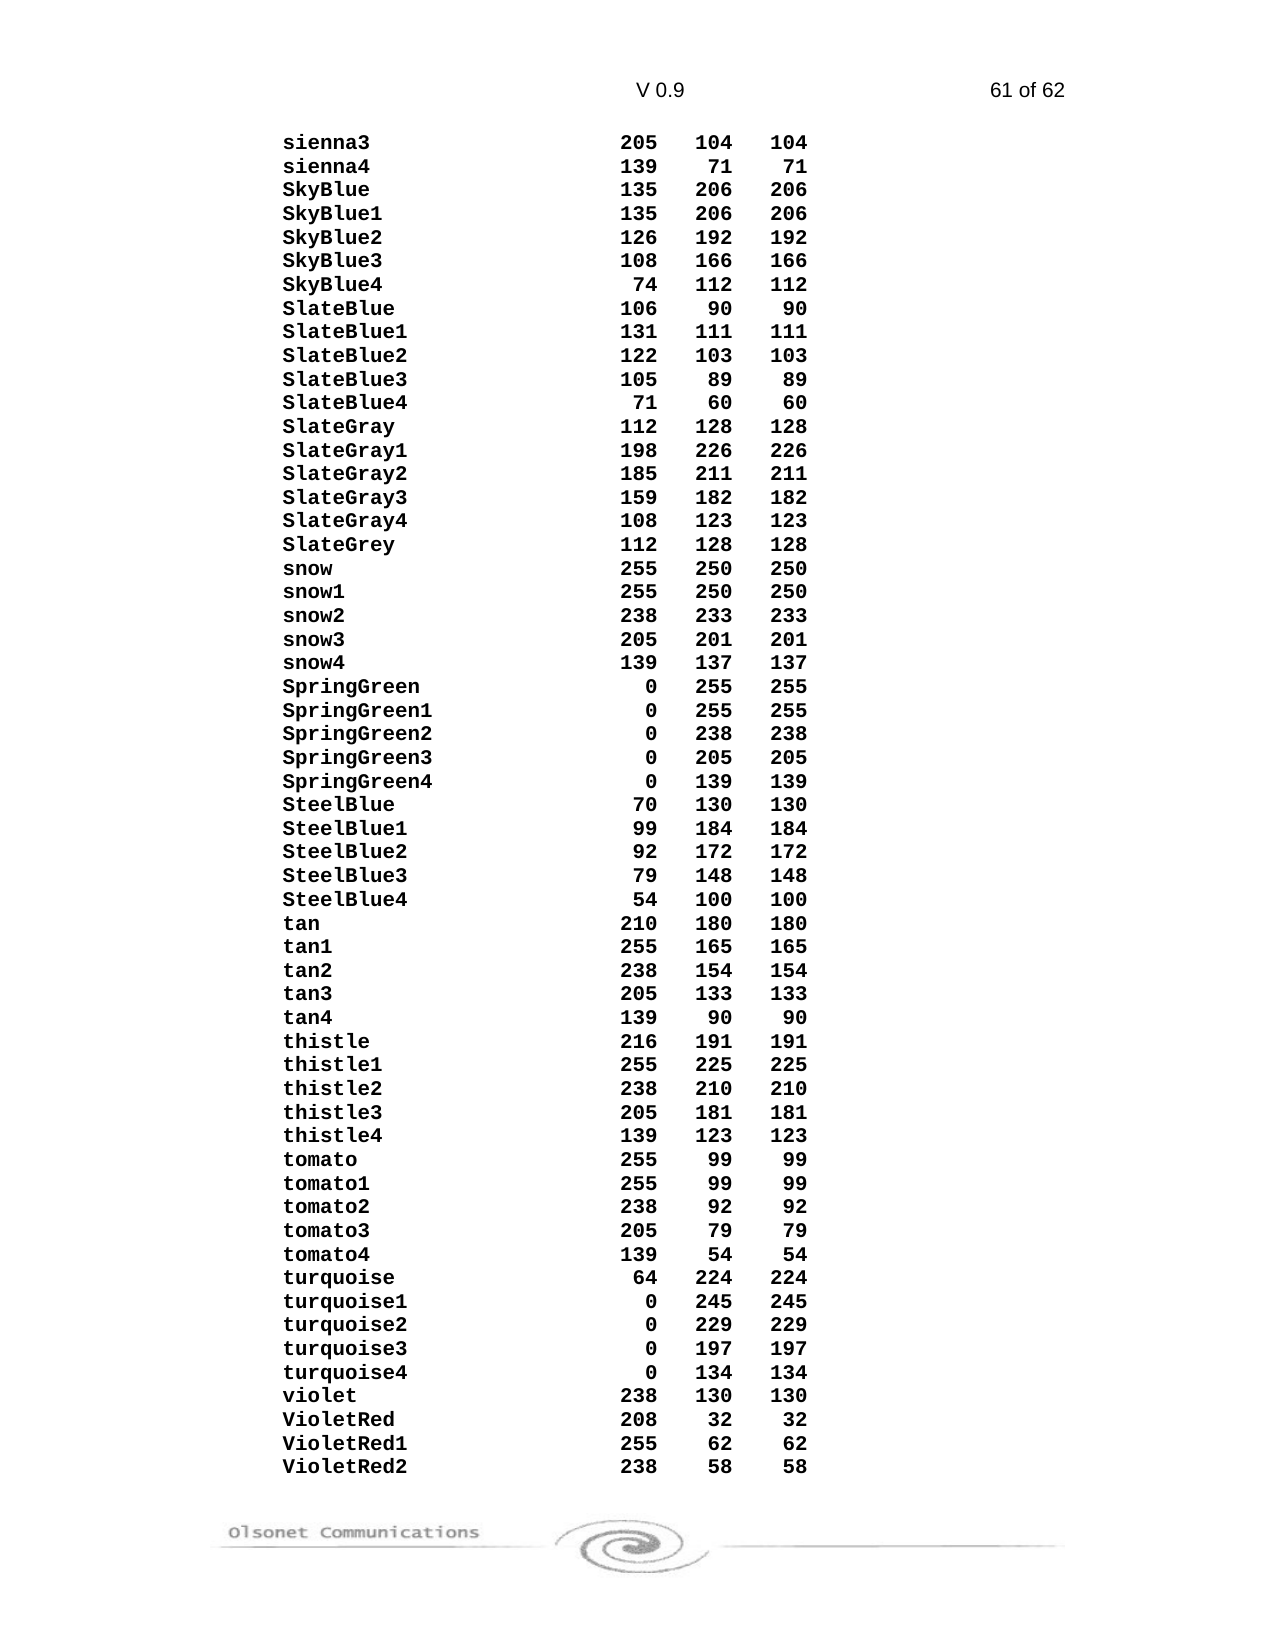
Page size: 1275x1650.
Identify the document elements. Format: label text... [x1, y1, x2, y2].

text SlateGrey 112 128 128 [282, 534, 1065, 558]
text snow3 205 201 201 [282, 629, 1065, 652]
text SteelBlue3 79 148 148 [282, 865, 1065, 889]
text SteelBlue1 99 184 184 [282, 818, 1065, 842]
text VioletRed1 255 62 62 [282, 1433, 1065, 1456]
text snow4 139 137 137 [282, 652, 1065, 676]
text SpringGreen1 0 255 255 [282, 700, 1065, 723]
text SpringGreen 0 255 255 [282, 676, 1065, 700]
text SlateBlue3 105 89 89 [282, 369, 1065, 392]
picture [210, 1504, 1065, 1596]
text SkyBlue3 108 166 166 [282, 250, 1065, 274]
text SlateBlue 106 90 90 [282, 298, 1065, 321]
text SlateGray 112 128 128 [282, 416, 1065, 439]
text SteelBlue2 92 172 172 [282, 842, 1065, 865]
text sienna3 205 104 104 [282, 132, 1065, 156]
text turquoise3 0 197 197 [282, 1338, 1065, 1362]
text SlateBlue4 71 60 60 [282, 392, 1065, 416]
text tomato2 238 92 92 [282, 1196, 1065, 1220]
text tan3 205 133 133 [282, 983, 1065, 1007]
text tomato1 255 99 99 [282, 1173, 1065, 1196]
text VioletRed 208 32 32 [282, 1409, 1065, 1433]
text SkyBlue1 135 206 206 [282, 203, 1065, 227]
text tan 210 180 180 [282, 912, 1065, 936]
text tomato 255 99 99 [282, 1149, 1065, 1173]
text SlateGray4 108 123 123 [282, 511, 1065, 534]
text SlateBlue1 131 111 111 [282, 321, 1065, 345]
text turquoise4 0 134 134 [282, 1362, 1065, 1385]
text turquoise1 0 245 245 [282, 1291, 1065, 1314]
text tomato4 139 54 54 [282, 1243, 1065, 1267]
text turquoise2 0 229 229 [282, 1314, 1065, 1338]
text SkyBlue4 74 112 112 [282, 274, 1065, 298]
text SlateGray3 159 182 182 [282, 487, 1065, 511]
text tan4 139 90 90 [282, 1007, 1065, 1031]
text thistle1 255 225 225 [282, 1054, 1065, 1078]
text SlateGray1 198 226 226 [282, 439, 1065, 463]
text SteelBlue 70 130 130 [282, 794, 1065, 818]
text thistle4 139 123 123 [282, 1125, 1065, 1149]
text snow2 238 233 233 [282, 605, 1065, 629]
text thistle3 205 181 181 [282, 1102, 1065, 1125]
text sienna4 139 71 71 [282, 156, 1065, 179]
text thistle2 238 210 210 [282, 1078, 1065, 1102]
text snow1 255 250 250 [282, 581, 1065, 605]
text tan1 255 165 165 [282, 936, 1065, 960]
text SkyBlue2 126 192 192 [282, 227, 1065, 250]
text SpringGreen2 0 238 238 [282, 723, 1065, 747]
text VioletRed2 238 58 58 [282, 1456, 1065, 1480]
text tomato3 205 79 79 [282, 1220, 1065, 1243]
text snow 255 250 250 [282, 558, 1065, 581]
text SpringGreen4 0 139 139 [282, 771, 1065, 794]
text violet 238 130 130 [282, 1385, 1065, 1409]
text SkyBlue 135 206 206 [282, 179, 1065, 203]
text SpringGreen3 0 205 205 [282, 747, 1065, 771]
text SlateBlue2 122 103 103 [282, 345, 1065, 369]
text SlateGray2 185 211 211 [282, 463, 1065, 487]
text turquoise 64 224 224 [282, 1267, 1065, 1291]
text tan2 238 154 154 [282, 960, 1065, 983]
text SteelBlue4 54 100 100 [282, 889, 1065, 912]
text thistle 216 191 191 [282, 1031, 1065, 1054]
